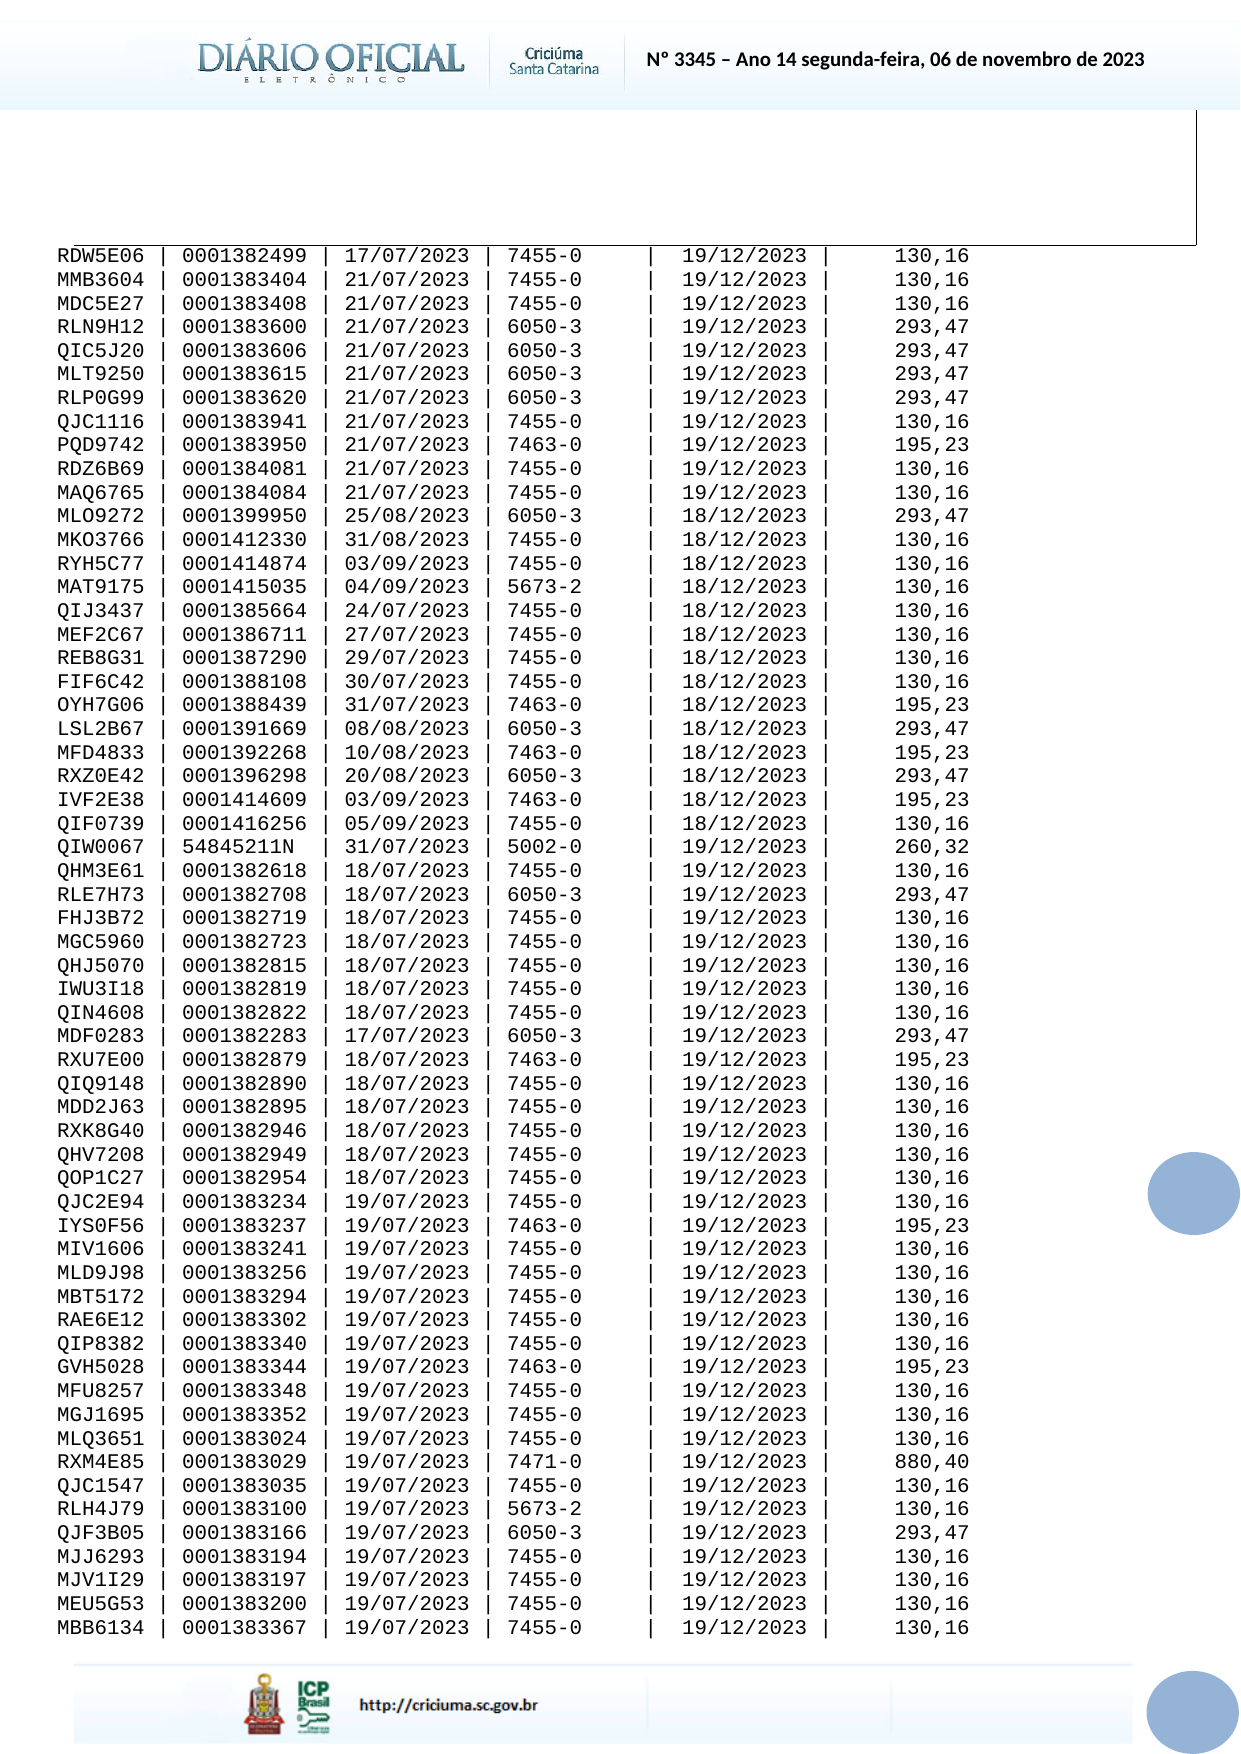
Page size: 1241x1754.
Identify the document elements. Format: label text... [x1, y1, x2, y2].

text MJJ6293 | 0001383194 | 19/07/2023 | 7455-0 | 19/12/2023 | 130,16 [44, 1546, 1196, 1569]
text MLT9250 | 0001383615 | 21/07/2023 | 6050-3 | 19/12/2023 | 293,47 [44, 363, 1196, 387]
text MFD4833 | 0001392268 | 10/08/2023 | 7463-0 | 18/12/2023 | 195,23 [44, 742, 1196, 765]
text FIF6C42 | 0001388108 | 30/07/2023 | 7455-0 | 18/12/2023 | 130,16 [44, 671, 1196, 694]
text OYH7G06 | 0001388439 | 31/07/2023 | 7463-0 | 18/12/2023 | 195,23 [44, 694, 1196, 718]
text MIV1606 | 0001383241 | 19/07/2023 | 7455-0 | 19/12/2023 | 130,16 [44, 1238, 1196, 1262]
text IVF2E38 | 0001414609 | 03/09/2023 | 7463-0 | 18/12/2023 | 195,23 [44, 789, 1196, 813]
text IYS0F56 | 0001383237 | 19/07/2023 | 7463-0 | 19/12/2023 | 195,23 [44, 1215, 1196, 1238]
text MDC5E27 | 0001383408 | 21/07/2023 | 7455-0 | 19/12/2023 | 130,16 [44, 292, 1196, 316]
text QIC5J20 | 0001383606 | 21/07/2023 | 6050-3 | 19/12/2023 | 293,47 [44, 340, 1196, 363]
text FHJ3B72 | 0001382719 | 18/07/2023 | 7455-0 | 19/12/2023 | 130,16 [44, 907, 1196, 931]
text RXK8G40 | 0001382946 | 18/07/2023 | 7455-0 | 19/12/2023 | 130,16 [44, 1120, 1196, 1144]
text MDF0283 | 0001382283 | 17/07/2023 | 6050-3 | 19/12/2023 | 293,47 [44, 1026, 1196, 1049]
text MLO9272 | 0001399950 | 25/08/2023 | 6050-3 | 18/12/2023 | 293,47 [44, 505, 1196, 529]
text MJV1I29 | 0001383197 | 19/07/2023 | 7455-0 | 19/12/2023 | 130,16 [44, 1569, 1196, 1593]
text RXM4E85 | 0001383029 | 19/07/2023 | 7471-0 | 19/12/2023 | 880,40 [44, 1451, 1196, 1475]
text QOP1C27 | 0001382954 | 18/07/2023 | 7455-0 | 19/12/2023 | 130,16 [44, 1167, 1157, 1191]
text MKO3766 | 0001412330 | 31/08/2023 | 7455-0 | 18/12/2023 | 130,16 [44, 529, 1196, 553]
text IWU3I18 | 0001382819 | 18/07/2023 | 7455-0 | 19/12/2023 | 130,16 [44, 978, 1196, 1002]
text MGC5960 | 0001382723 | 18/07/2023 | 7455-0 | 19/12/2023 | 130,16 [44, 931, 1196, 954]
text QJF3B05 | 0001383166 | 19/07/2023 | 6050-3 | 19/12/2023 | 293,47 [44, 1522, 1196, 1546]
text QIP8382 | 0001383340 | 19/07/2023 | 7455-0 | 19/12/2023 | 130,16 [44, 1333, 1196, 1357]
text MAT9175 | 0001415035 | 04/09/2023 | 5673-2 | 18/12/2023 | 130,16 [44, 576, 1196, 600]
text QJC1116 | 0001383941 | 21/07/2023 | 7455-0 | 19/12/2023 | 130,16 [44, 411, 1196, 434]
text MDD2J63 | 0001382895 | 18/07/2023 | 7455-0 | 19/12/2023 | 130,16 [44, 1096, 1196, 1120]
text QHM3E61 | 0001382618 | 18/07/2023 | 7455-0 | 19/12/2023 | 130,16 [44, 860, 1196, 884]
text QIJ3437 | 0001385664 | 24/07/2023 | 7455-0 | 18/12/2023 | 130,16 [44, 600, 1196, 623]
text MGJ1695 | 0001383352 | 19/07/2023 | 7455-0 | 19/12/2023 | 130,16 [44, 1404, 1196, 1427]
text QJC2E94 | 0001383234 | 19/07/2023 | 7455-0 | 19/12/2023 | 130,16 [44, 1191, 1153, 1215]
text RDW5E06 | 0001382499 | 17/07/2023 | 7455-0 | 19/12/2023 | 130,16 [44, 245, 1196, 269]
text QIW0067 | 54845211N | 31/07/2023 | 5002-0 | 19/12/2023 | 260,32 [44, 836, 1196, 860]
text QJC1547 | 0001383035 | 19/07/2023 | 7455-0 | 19/12/2023 | 130,16 [44, 1475, 1196, 1498]
text QIF0739 | 0001416256 | 05/09/2023 | 7455-0 | 18/12/2023 | 130,16 [44, 813, 1196, 836]
text QIQ9148 | 0001382890 | 18/07/2023 | 7455-0 | 19/12/2023 | 130,16 [44, 1073, 1196, 1096]
text QHV7208 | 0001382949 | 18/07/2023 | 7455-0 | 19/12/2023 | 130,16 [44, 1144, 1196, 1167]
text GVH5028 | 0001383344 | 19/07/2023 | 7463-0 | 19/12/2023 | 195,23 [44, 1357, 1196, 1380]
text RLH4J79 | 0001383100 | 19/07/2023 | 5673-2 | 19/12/2023 | 130,16 [44, 1498, 1196, 1522]
text RLN9H12 | 0001383600 | 21/07/2023 | 6050-3 | 19/12/2023 | 293,47 [44, 316, 1196, 340]
text LSL2B67 | 0001391669 | 08/08/2023 | 6050-3 | 18/12/2023 | 293,47 [44, 718, 1196, 742]
text QIN4608 | 0001382822 | 18/07/2023 | 7455-0 | 19/12/2023 | 130,16 [44, 1002, 1196, 1026]
text RXZ0E42 | 0001396298 | 20/08/2023 | 6050-3 | 18/12/2023 | 293,47 [44, 765, 1196, 789]
text MBT5172 | 0001383294 | 19/07/2023 | 7455-0 | 19/12/2023 | 130,16 [44, 1286, 1196, 1309]
text RYH5C77 | 0001414874 | 03/09/2023 | 7455-0 | 18/12/2023 | 130,16 [44, 553, 1196, 576]
text MMB3604 | 0001383404 | 21/07/2023 | 7455-0 | 19/12/2023 | 130,16 [44, 269, 1196, 292]
text RLE7H73 | 0001382708 | 18/07/2023 | 6050-3 | 19/12/2023 | 293,47 [44, 884, 1196, 907]
text RLP0G99 | 0001383620 | 21/07/2023 | 6050-3 | 19/12/2023 | 293,47 [44, 387, 1196, 411]
text MEU5G53 | 0001383200 | 19/07/2023 | 7455-0 | 19/12/2023 | 130,16 [44, 1593, 1196, 1617]
text RXU7E00 | 0001382879 | 18/07/2023 | 7463-0 | 19/12/2023 | 195,23 [44, 1049, 1196, 1073]
text MLD9J98 | 0001383256 | 19/07/2023 | 7455-0 | 19/12/2023 | 130,16 [44, 1262, 1196, 1286]
text MFU8257 | 0001383348 | 19/07/2023 | 7455-0 | 19/12/2023 | 130,16 [44, 1380, 1196, 1404]
text REB8G31 | 0001387290 | 29/07/2023 | 7455-0 | 18/12/2023 | 130,16 [44, 647, 1196, 671]
text MLQ3651 | 0001383024 | 19/07/2023 | 7455-0 | 19/12/2023 | 130,16 [44, 1427, 1196, 1451]
text RAE6E12 | 0001383302 | 19/07/2023 | 7455-0 | 19/12/2023 | 130,16 [44, 1309, 1196, 1333]
text PQD9742 | 0001383950 | 21/07/2023 | 7463-0 | 19/12/2023 | 195,23 [44, 434, 1196, 458]
text MBB6134 | 0001383367 | 19/07/2023 | 7455-0 | 19/12/2023 | 130,16 [44, 1617, 1196, 1640]
text MEF2C67 | 0001386711 | 27/07/2023 | 7455-0 | 18/12/2023 | 130,16 [44, 623, 1196, 647]
text MAQ6765 | 0001384084 | 21/07/2023 | 7455-0 | 19/12/2023 | 130,16 [44, 482, 1196, 505]
text QHJ5070 | 0001382815 | 18/07/2023 | 7455-0 | 19/12/2023 | 130,16 [44, 954, 1196, 978]
text RDZ6B69 | 0001384081 | 21/07/2023 | 7455-0 | 19/12/2023 | 130,16 [44, 458, 1196, 482]
